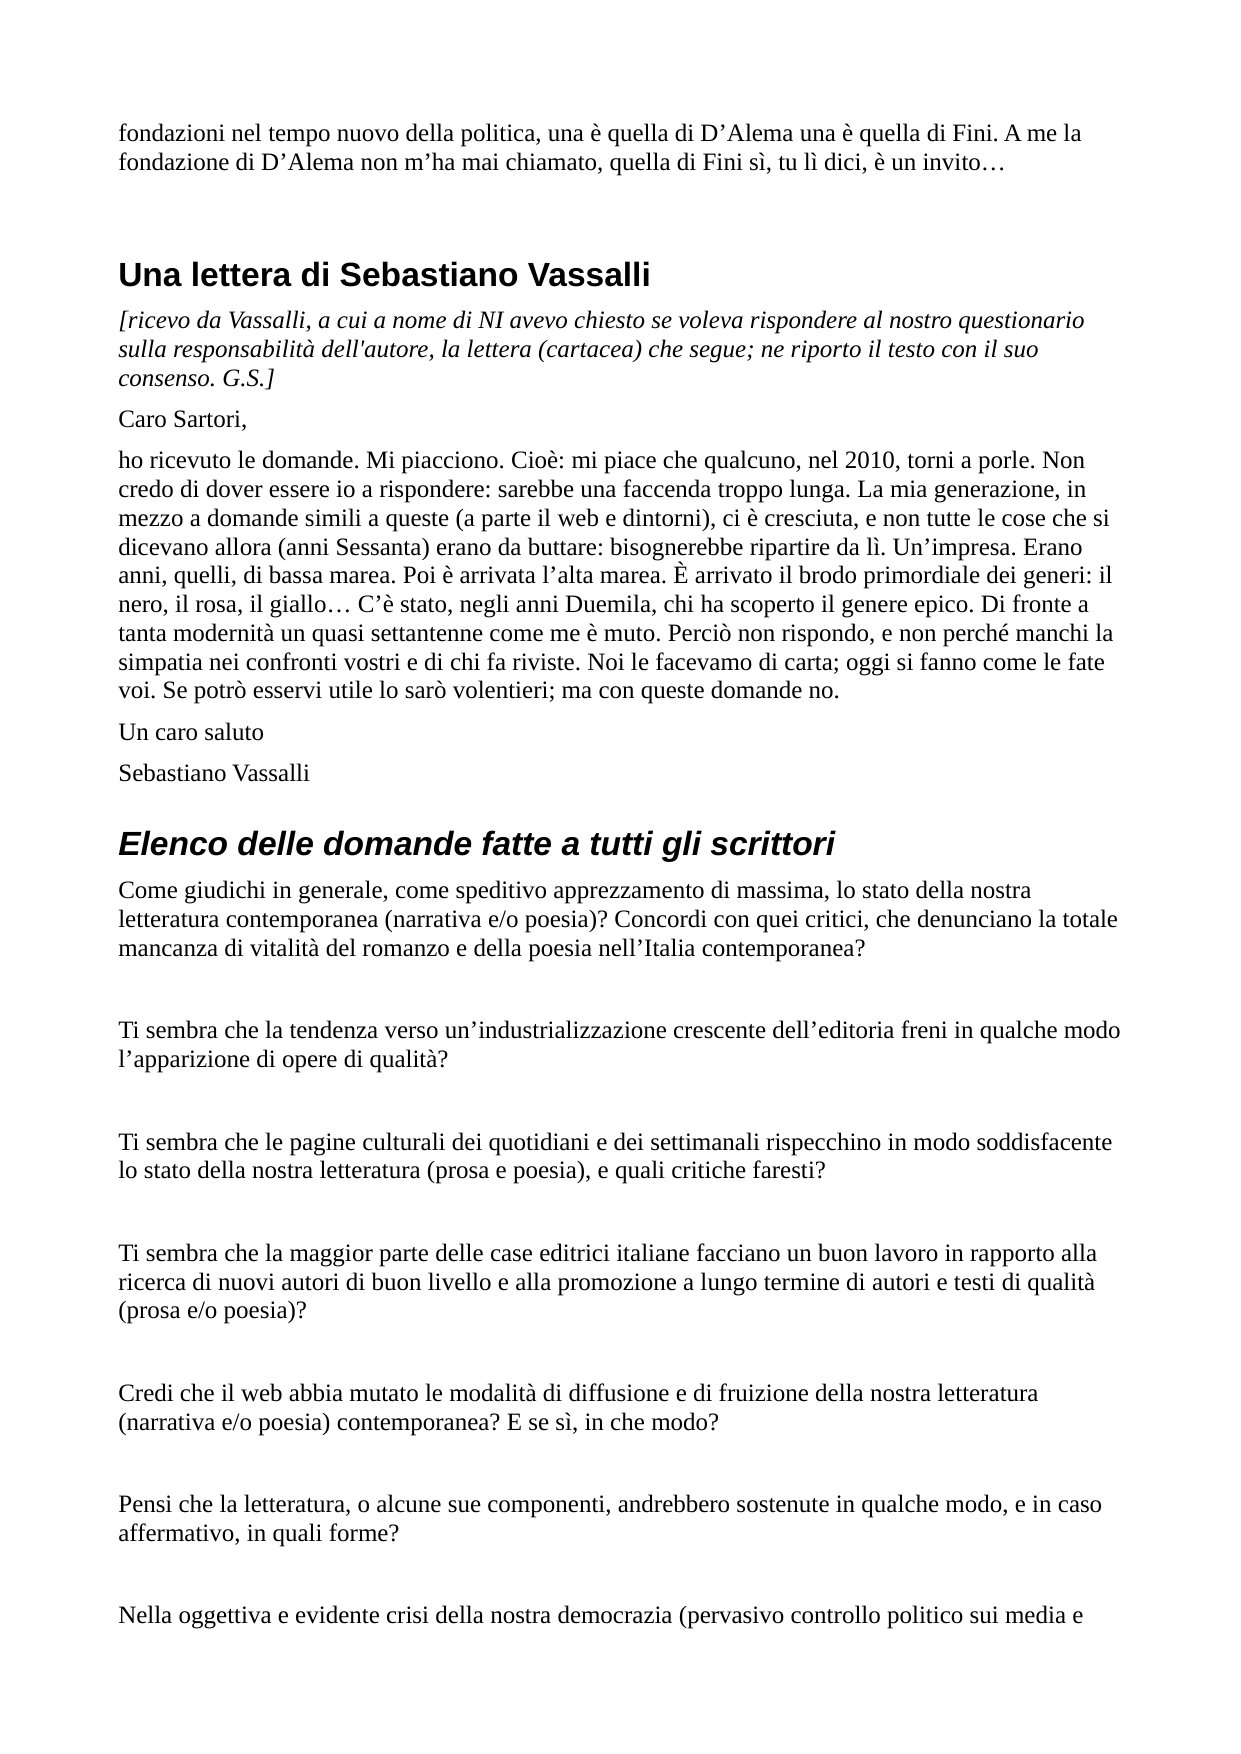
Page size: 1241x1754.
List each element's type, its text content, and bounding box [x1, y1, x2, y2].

text fondazioni nel tempo nuovo della politica, una è quella di D’Alema una è quella di Fini. A me la fondazione di D’Alema non m’ha mai chiamato, quella di Fini sì, tu lì dici, è un invito… [118, 118, 1122, 176]
text Nella oggettiva e evidente crisi della nostra democrazia (pervasivo controllo politico sui media e [118, 1600, 1122, 1629]
text Un caro saluto [118, 717, 1122, 746]
text Pensi che la letteratura, o alcune sue componenti, andrebbero sostenute in qualche modo, e in caso affermativo, in quali forme? [118, 1489, 1122, 1547]
text [ricevo da Vassalli, a cui a nome di NI avevo chiesto se voleva rispondere al nostro questionario sulla responsabilità dell'autore, la lettera (cartacea) che segue; ne riporto il testo con il suo consenso. G.S.] [118, 306, 1122, 392]
text Ti sembra che la tendenza verso un’industrializzazione crescente dell’editoria freni in qualche modo l’apparizione di opere di qualità? [118, 1015, 1122, 1073]
text ho ricevuto le domande. Mi piacciono. Cioè: mi piace che qualcuno, nel 2010, torni a porle. Non credo di dover essere io a rispondere: sarebbe una faccenda troppo lunga. La mia generazione, in mezzo a domande simili a queste (a parte il web e dintorni), ci è cresciuta, e non tutte le cose che si dicevano allora (anni Sessanta) erano da buttare: bisognerebbe ripartire da lì. Un’impresa. Erano anni, quelli, di bassa marea. Poi è arrivata l’alta marea. È arrivato il brodo primordiale dei generi: il nero, il rosa, il giallo… C’è stato, negli anni Duemila, chi ha scoperto il genere epico. Di fronte a tanta modernità un quasi settantenne come me è muto. Perciò non rispondo, e non perché manchi la simpatia nei confronti vostri e di chi fa riviste. Noi le facevamo di carta; oggi si fanno come le fate voi. Se potrò esservi utile lo sarò volentieri; ma con queste domande no. [118, 446, 1122, 704]
subtitle Una lettera di Sebastiano Vassalli [118, 254, 1122, 293]
text Ti sembra che la maggior parte delle case editrici italiane facciano un buon lavoro in rapporto alla ricerca di nuovi autori di buon livello e alla promozione a lungo termine di autori e testi di qualità (prosa e/o poesia)? [118, 1238, 1122, 1324]
text Credi che il web abbia mutato le modalità di diffusione e di fruizione della nostra letteratura (narrativa e/o poesia) contemporanea? E se sì, in che modo? [118, 1378, 1122, 1435]
subtitle Elenco delle domande fatte a tutti gli scrittori [118, 824, 1122, 863]
text Ti sembra che le pagine culturali dei quotidiani e dei settimanali rispecchino in modo soddisfacente lo stato della nostra letteratura (prosa e poesia), e quali critiche faresti? [118, 1127, 1122, 1184]
text Come giudichi in generale, come speditivo apprezzamento di massima, lo stato della nostra letteratura contemporanea (narrativa e/o poesia)? Concordi con quei critici, che denunciano la totale mancanza di vitalità del romanzo e della poesia nell’Italia contemporanea? [118, 875, 1122, 962]
text Sebastiano Vassalli [118, 758, 1122, 787]
text Caro Sartori, [118, 404, 1122, 433]
